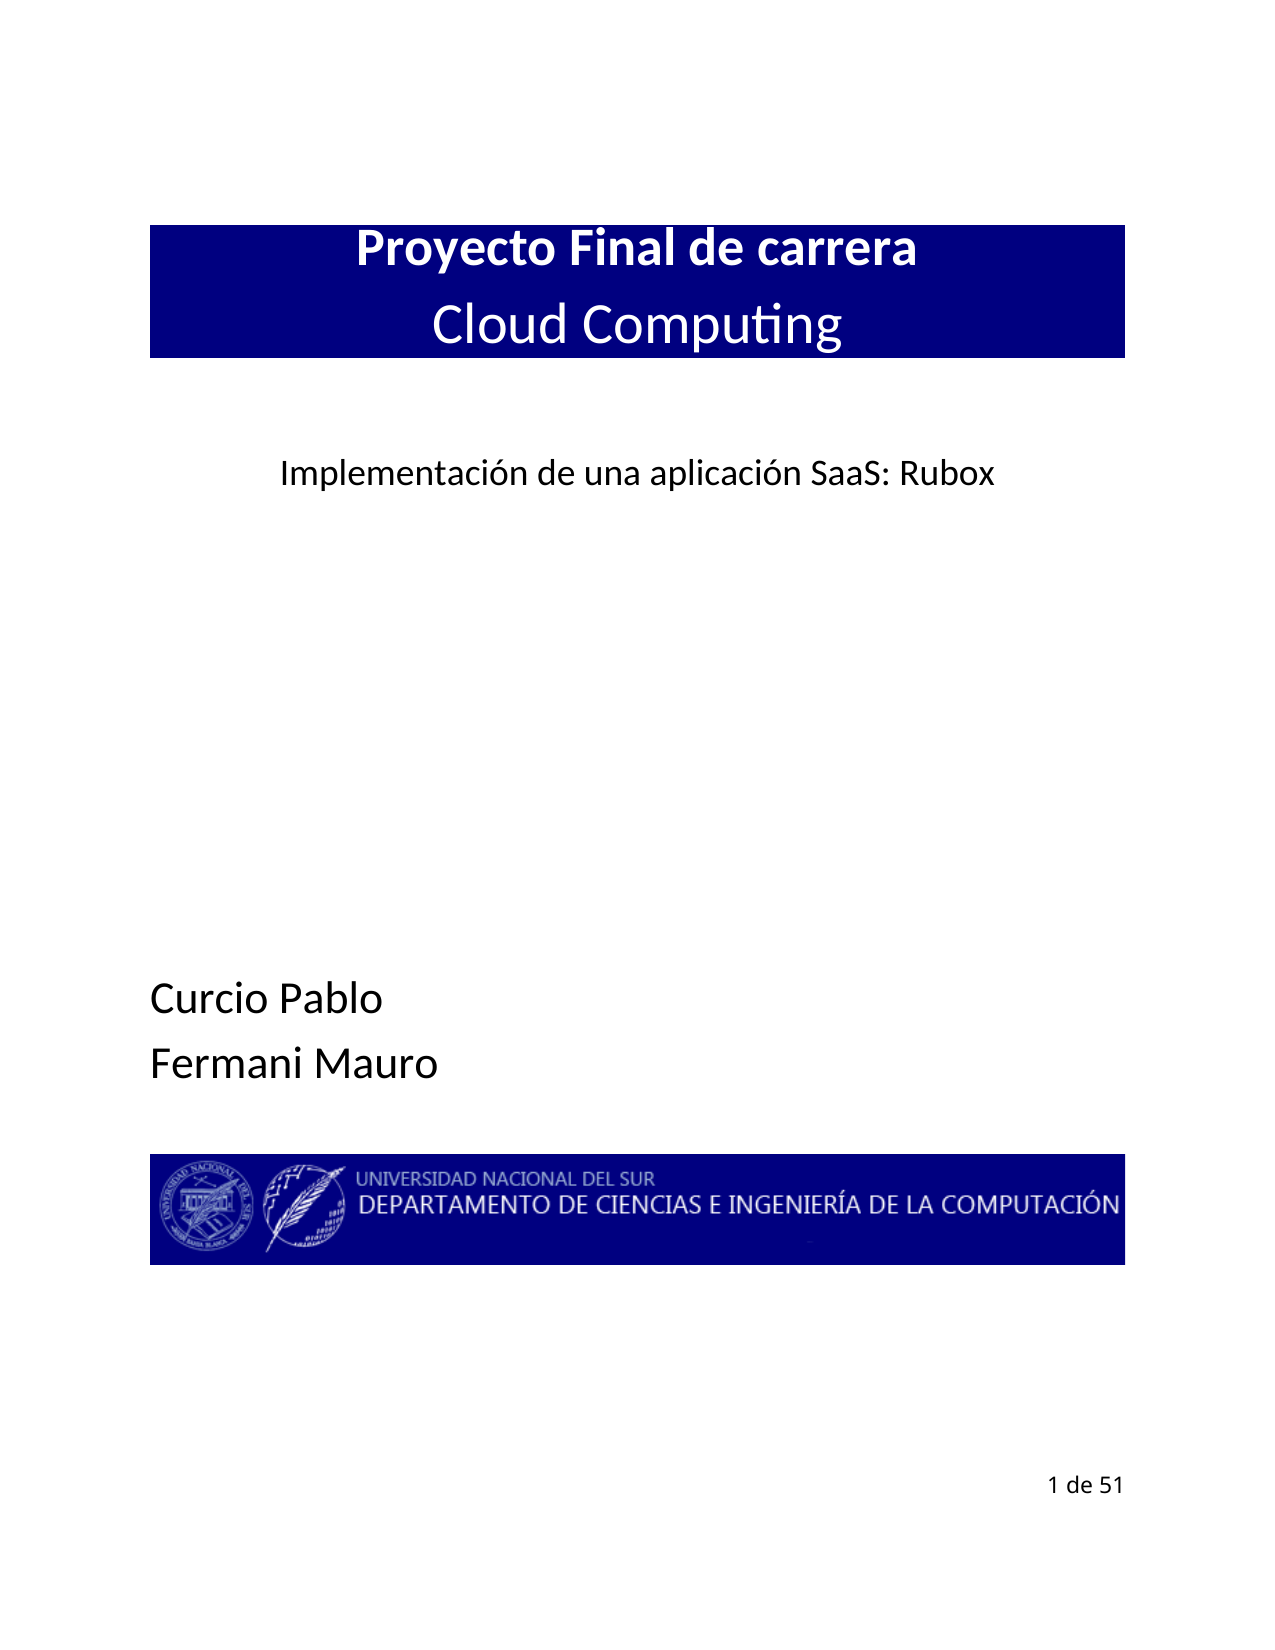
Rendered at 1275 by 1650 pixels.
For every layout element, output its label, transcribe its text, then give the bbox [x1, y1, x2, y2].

subtitle Cloud Computing [150, 299, 1125, 358]
subtitle Implementación de una aplicación SaaS: Rubox [150, 457, 1125, 494]
picture [150, 1154, 1125, 1265]
subtitle Fermani Mauro [150, 1044, 1125, 1090]
subtitle Proyecto Final de carrera [150, 225, 1125, 279]
subtitle Curcio Pablo [150, 979, 1125, 1024]
